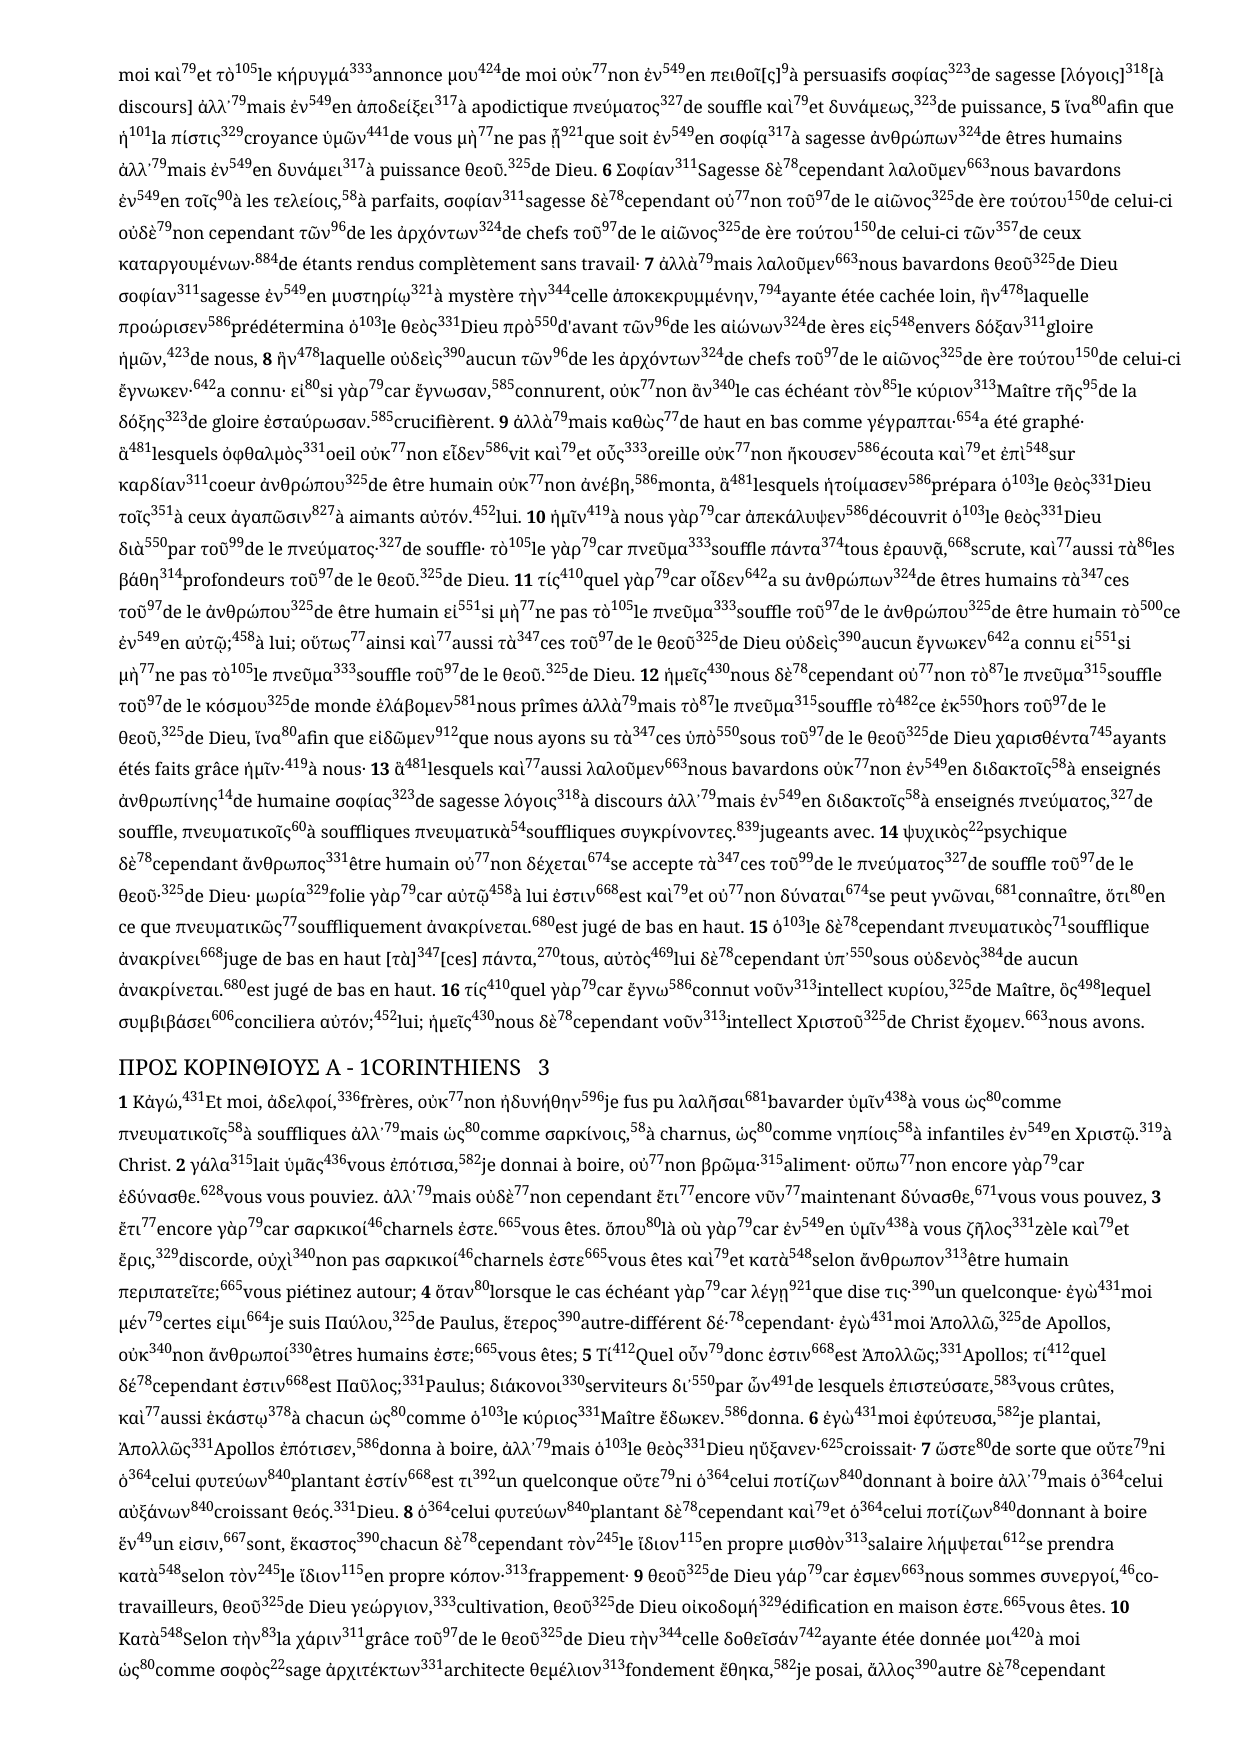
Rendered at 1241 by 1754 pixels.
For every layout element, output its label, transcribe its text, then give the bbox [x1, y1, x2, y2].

text 1 Κἀγώ,431Et moi, ἀδελφοί,336frères, οὐκ77non ἠδυνήθην596je fus pu λαλῆσαι681bavarder ὑμῖν438à vous ὡς80comme πνευματικοῖς58à souffliques ἀλλ᾽79mais ὡς80comme σαρκίνοις,58à charnus, ὡς80comme νηπίοις58à infantiles ἐν549en Χριστῷ.319à Christ. 2 γάλα315lait ὑμᾶς436vous ἐπότισα,582je donnai à boire, οὐ77non βρῶμα·315aliment· οὔπω77non encore γὰρ79car ἐδύνασθε.628vous vous pouviez. ἀλλ᾽79mais οὐδὲ77non cependant ἔτι77encore νῦν77maintenant δύνασθε,671vous vous pouvez, 3 ἔτι77encore γὰρ79car σαρκικοί46charnels ἐστε.665vous êtes. ὅπου80là où γὰρ79car ἐν549en ὑμῖν438à vous ζῆλος331zèle καὶ79et ἔρις,329discorde, οὐχὶ340non pas σαρκικοί46charnels ἐστε665vous êtes καὶ79et κατὰ548selon ἄνθρωπον313être humain περιπατεῖτε;665vous piétinez autour; 4 ὅταν80lorsque le cas échéant γὰρ79car λέγῃ921que dise τις·390un quelconque· ἐγὼ431moi μέν79certes εἰμι664je suis Παύλου,325de Paulus, ἕτερος390autre-différent δέ·78cependant· ἐγὼ431moi Ἀπολλῶ,325de Apollos, οὐκ340non ἄνθρωποί330êtres humains ἐστε;665vous êtes; 5 Τί412Quel οὖν79donc ἐστιν668est Ἀπολλῶς;331Apollos; τί412quel δέ78cependant ἐστιν668est Παῦλος;331Paulus; διάκονοι330serviteurs δι᾽550par ὧν491de lesquels ἐπιστεύσατε,583vous crûtes, καὶ77aussi ἑκάστῳ378à chacun ὡς80comme ὁ103le κύριος331Maître ἔδωκεν.586donna. 6 ἐγὼ431moi ἐφύτευσα,582je plantai, Ἀπολλῶς331Apollos ἐπότισεν,586donna à boire, ἀλλ᾽79mais ὁ103le θεὸς331Dieu ηὔξανεν·625croissait· 7 ὥστε80de sorte que οὔτε79ni ὁ364celui φυτεύων840plantant ἐστίν668est τι392un quelconque οὔτε79ni ὁ364celui ποτίζων840donnant à boire ἀλλ᾽79mais ὁ364celui αὐξάνων840croissant θεός.331Dieu. 8 ὁ364celui φυτεύων840plantant δὲ78cependant καὶ79et ὁ364celui ποτίζων840donnant à boire ἕν49un εἰσιν,667sont, ἕκαστος390chacun δὲ78cependant τὸν245le ἴδιον115en propre μισθὸν313salaire λήμψεται612se prendra κατὰ548selon τὸν245le ἴδιον115en propre κόπον·313frappement· 9 θεοῦ325de Dieu γάρ79car ἐσμεν663nous sommes συνεργοί,46co-travailleurs, θεοῦ325de Dieu γεώργιον,333cultivation, θεοῦ325de Dieu οἰκοδομή329édification en maison ἐστε.665vous êtes. 10 Κατὰ548Selon τὴν83la χάριν311grâce τοῦ97de le θεοῦ325de Dieu τὴν344celle δοθεῖσάν742ayante étée donnée μοι420à moi ὡς80comme σοφὸς22sage ἀρχιτέκτων331architecte θεμέλιον313fondement ἔθηκα,582je posai, ἄλλος390autre δὲ78cependant ἐποικοδομεῖ.668édifie en maison au-dessus. ἕκαστος390chacun δὲ78cependant βλεπέτω572regarde πῶς77comment? ἐποικοδομεῖ.668édifie en maison au-dessus. 11 θεμέλιον313fondement γὰρ79car ἄλλον115autre οὐδεὶς390aucun δύναται674se peut θεῖναι681poser παρὰ548à côté τὸν346celui κείμενον,849se couchant, ὅς498lequel ἐστιν668est Ἰησοῦς331Iésous Χριστός.331Christ. 12 εἰ80si δέ78cependant τις390un quelconque ἐποικοδομεῖ668édifie en maison au-dessus ἐπὶ548sur τὸν85le θεμέλιον313fondement χρυσόν,313or, ἄργυρον,313argent, λίθους312pierres τιμίους,3de valeurs, ξύλα,314bois, χόρτον,313herbe, καλάμην,311chaume, 13 ἑκάστου384de chacun τὸ105le ἔργον333travail φανερὸν49visible γενήσεται,612se deviendra, ἡ101la γὰρ79car ἡμέρα329journée δηλώσει,606mettra en évidence, ὅτι80en ce que ἐν549en πυρὶ321à feu ἀποκαλύπτεται·680est découvert· καὶ79et ἑκάστου384de chacun τὸ247le ἔργον315travail ὁποῖόν297quel que ἐστιν668est τὸ105le πῦρ333feu [αὐτὸ]543[lui-même] δοκιμάσει.606éprouvera. 14 εἴ80si τινος384de un quelconque τὸ105le ἔργον333travail μενεῖ606restera ὃ482lequel ἐποικοδόμησεν,586édifia en maison au-dessus, μισθὸν313salaire λήμψεται·612se prendra· 15 εἴ80si τινος384de un quelconque τὸ105le ἔργον333travail κατακαήσεται,619sera brûlé complètement, ζημιωθήσεται,619sera endommagé, αὐτὸς469lui δὲ78cependant σωθήσεται,619sera sauvé, οὕτως77ainsi δὲ78cependant ὡς80comme διὰ550par πυρός.327de feu. 16 Οὐκ77Non οἴδατε639vous avez su ὅτι80en ce que ναὸς331temple θεοῦ325de Dieu ἐστε665vous êtes καὶ79et τὸ105le πνεῦμα333souffle τοῦ97de le θεοῦ325de Dieu οἰκεῖ668habite maison ἐν549en ὑμῖν;438à vous; 17 εἴ80si τις390un quelconque τὸν85le ναὸν313temple τοῦ97de le θεοῦ325de Dieu φθείρει,668corrompt, φθερεῖ606corrompra τοῦτον346celui-ci ὁ103le θεός·331Dieu· ὁ103le γὰρ79car ναὸς331temple τοῦ97de le θεοῦ325de Dieu ἅγιός47saint ἐστιν,668est, οἵτινές497lesquels des quelconques ἐστε665vous êtes ὑμεῖς.447vous. 18 Μηδεὶς390Pas un ἑαυτὸν528lui-même ἐξαπατάτω·572appâte d'excès· εἴ80si τις390un quelconque δοκεῖ668estime σοφὸς47sage εἶναι689être ἐν549en ὑμῖν438à vous ἐν549en τῷ91à le αἰῶνι319à ère τούτῳ,144à celui-ci, μωρὸς47fou γενέσθω,560se devienne, ἵνα80afin que γένηται905que se devienne σοφός.47sage. 19 ἡ101la γὰρ79car σοφία329sagesse τοῦ97de le κόσμου325de monde τούτου150de celui-ci μωρία329folie παρὰ549à côté τῷ91à le θεῷ319à Dieu ἐστιν.668est. γέγραπται654a été graphé γάρ·79car· ὁ364celui δρασσόμενος867se empoignant τοὺς84les σοφοὺς52sages ἐν549en τῇ89à la πανουργίᾳ317à aptitude à tout faire αὐτῶν·463de eux· 20 καὶ79et πάλιν·77de nouveau· κύριος331Maître γινώσκει668connaît τοὺς84les διαλογισμοὺς312calculs au-travers τῶν96de les σοφῶν64de sages ὅτι80en ce que εἰσὶν667sont μάταιοι.46vains. 21 ὥστε80de sorte que μηδεὶς390pas un καυχάσθω576se vante ἐν549en ἀνθρώποις·318à êtres humains· πάντα391tous γὰρ79car ὑμῶν441de vous ἐστιν,668est, 22 εἴτε79soit Παῦλος331Paulus εἴτε79soit Ἀπολλῶς331Apollos εἴτε79soit Κηφᾶς,331Képhas, εἴτε79soit κόσμος331monde εἴτε79soit ζωὴ329vie εἴτε79soit θάνατος,331trépas, εἴτε79soit ἐνεστῶτα784ayants dressés dedans εἴτε79soit μέλλοντα·841imminants· πάντα391tous ὑμῶν,441de vous, 23 ὑμεῖς447vous δὲ78cependant Χριστοῦ,325de Christ, Χριστὸς331Christ δὲ78cependant θεοῦ.325de Dieu. [118, 1086, 1181, 1682]
text ΠΡΟΣ ΚΟΡΙΝΘΙΟΥΣ Α - 1CORINTHIENS 3 [118, 1052, 1181, 1082]
text 1 Κἀγὼ431Et moi ἐλθὼν721ayant venu πρὸς548vers ὑμᾶς,436vous, ἀδελφοί,336frères, ἦλθον582je vins οὐ77non καθ᾽548selon ὑπεροχὴν311supériorité λόγου325de discours ἢ79ou σοφίας323de sagesse καταγγέλλων840annonçant de haut en bas ὑμῖν438à vous τὸ87le μυστήριον315mystère τοῦ97de le θεοῦ.325de Dieu. 2 οὐ77non γὰρ79car ἔκρινά582je jugeai τι375un quelconque εἰδέναι686avoir su ἐν549en ὑμῖν438à vous εἰ551si μὴ77ne pas Ἰησοῦν313Iésous Χριστὸν313Christ καὶ79et τοῦτον346celui-ci ἐσταυρωμένον.796ayant été crucifié. 3 κἀγὼ431et moi ἐν549en ἀσθενείᾳ317à infirmité καὶ79et ἐν549en φόβῳ319à effroi καὶ79et ἐν549en τρόμῳ319à tremblement πολλῷ275à nombreux ἐγενόμην588je me devins πρὸς548vers ὑμᾶς,436vous, 4 καὶ79et ὁ103le λόγος331discours μου424de moi καὶ79et τὸ105le κήρυγμά333annonce μου424de moi οὐκ77non ἐν549en πειθοῖ[ς]9à persuasifs σοφίας323de sagesse [λόγοις]318[à discours] ἀλλ᾽79mais ἐν549en ἀποδείξει317à apodictique πνεύματος327de souffle καὶ79et δυνάμεως,323de puissance, 5 ἵνα80afin que ἡ101la πίστις329croyance ὑμῶν441de vous μὴ77ne pas ᾖ921que soit ἐν549en σοφίᾳ317à sagesse ἀνθρώπων324de êtres humains ἀλλ᾽79mais ἐν549en δυνάμει317à puissance θεοῦ.325de Dieu. 6 Σοφίαν311Sagesse δὲ78cependant λαλοῦμεν663nous bavardons ἐν549en τοῖς90à les τελείοις,58à parfaits, σοφίαν311sagesse δὲ78cependant οὐ77non τοῦ97de le αἰῶνος325de ère τούτου150de celui-ci οὐδὲ79non cependant τῶν96de les ἀρχόντων324de chefs τοῦ97de le αἰῶνος325de ère τούτου150de celui-ci τῶν357de ceux καταργουμένων·884de étants rendus complètement sans travail· 7 ἀλλὰ79mais λαλοῦμεν663nous bavardons θεοῦ325de Dieu σοφίαν311sagesse ἐν549en μυστηρίῳ321à mystère τὴν344celle ἀποκεκρυμμένην,794ayante étée cachée loin, ἣν478laquelle προώρισεν586prédétermina ὁ103le θεὸς331Dieu πρὸ550d'avant τῶν96de les αἰώνων324de ères εἰς548envers δόξαν311gloire ἡμῶν,423de nous, 8 ἣν478laquelle οὐδεὶς390aucun τῶν96de les ἀρχόντων324de chefs τοῦ97de le αἰῶνος325de ère τούτου150de celui-ci ἔγνωκεν·642a connu· εἰ80si γὰρ79car ἔγνωσαν,585connurent, οὐκ77non ἂν340le cas échéant τὸν85le κύριον313Maître τῆς95de la δόξης323de gloire ἐσταύρωσαν.585crucifièrent. 9 ἀλλὰ79mais καθὼς77de haut en bas comme γέγραπται·654a été graphé· ἃ481lesquels ὀφθαλμὸς331oeil οὐκ77non εἶδεν586vit καὶ79et οὖς333oreille οὐκ77non ἤκουσεν586écouta καὶ79et ἐπὶ548sur καρδίαν311coeur ἀνθρώπου325de être humain οὐκ77non ἀνέβη,586monta, ἃ481lesquels ἡτοίμασεν586prépara ὁ103le θεὸς331Dieu τοῖς351à ceux ἀγαπῶσιν827à aimants αὐτόν.452lui. 10 ἡμῖν419à nous γὰρ79car ἀπεκάλυψεν586découvrit ὁ103le θεὸς331Dieu διὰ550par τοῦ99de le πνεύματος·327de souffle· τὸ105le γὰρ79car πνεῦμα333souffle πάντα374tous ἐραυνᾷ,668scrute, καὶ77aussi τὰ86les βάθη314profondeurs τοῦ97de le θεοῦ.325de Dieu. 11 τίς410quel γὰρ79car οἶδεν642a su ἀνθρώπων324de êtres humains τὰ347ces τοῦ97de le ἀνθρώπου325de être humain εἰ551si μὴ77ne pas τὸ105le πνεῦμα333souffle τοῦ97de le ἀνθρώπου325de être humain τὸ500ce ἐν549en αὐτῷ;458à lui; οὕτως77ainsi καὶ77aussi τὰ347ces τοῦ97de le θεοῦ325de Dieu οὐδεὶς390aucun ἔγνωκεν642a connu εἰ551si μὴ77ne pas τὸ105le πνεῦμα333souffle τοῦ97de le θεοῦ.325de Dieu. 12 ἡμεῖς430nous δὲ78cependant οὐ77non τὸ87le πνεῦμα315souffle τοῦ97de le κόσμου325de monde ἐλάβομεν581nous prîmes ἀλλὰ79mais τὸ87le πνεῦμα315souffle τὸ482ce ἐκ550hors τοῦ97de le θεοῦ,325de Dieu, ἵνα80afin que εἰδῶμεν912que nous ayons su τὰ347ces ὑπὸ550sous τοῦ97de le θεοῦ325de Dieu χαρισθέντα745ayants étés faits grâce ἡμῖν·419à nous· 13 ἃ481lesquels καὶ77aussi λαλοῦμεν663nous bavardons οὐκ77non ἐν549en διδακτοῖς58à enseignés ἀνθρωπίνης14de humaine σοφίας323de sagesse λόγοις318à discours ἀλλ᾽79mais ἐν549en διδακτοῖς58à enseignés πνεύματος,327de souffle, πνευματικοῖς60à souffliques πνευματικὰ54souffliques συγκρίνοντες.839jugeants avec. 14 ψυχικὸς22psychique δὲ78cependant ἄνθρωπος331être humain οὐ77non δέχεται674se accepte τὰ347ces τοῦ99de le πνεύματος327de souffle τοῦ97de le θεοῦ·325de Dieu· μωρία329folie γὰρ79car αὐτῷ458à lui ἐστιν668est καὶ79et οὐ77non δύναται674se peut γνῶναι,681connaître, ὅτι80en ce que πνευματικῶς77souffliquement ἀνακρίνεται.680est jugé de bas en haut. 15 ὁ103le δὲ78cependant πνευματικὸς71soufflique ἀνακρίνει668juge de bas en haut [τὰ]347[ces] πάντα,270tous, αὐτὸς469lui δὲ78cependant ὑπ᾽550sous οὐδενὸς384de aucun ἀνακρίνεται.680est jugé de bas en haut. 16 τίς410quel γὰρ79car ἔγνω586connut νοῦν313intellect κυρίου,325de Maître, ὃς498lequel συμβιβάσει606conciliera αὐτόν;452lui; ἡμεῖς430nous δὲ78cependant νοῦν313intellect Χριστοῦ325de Christ ἔχομεν.663nous avons. [118, 59, 1181, 1033]
